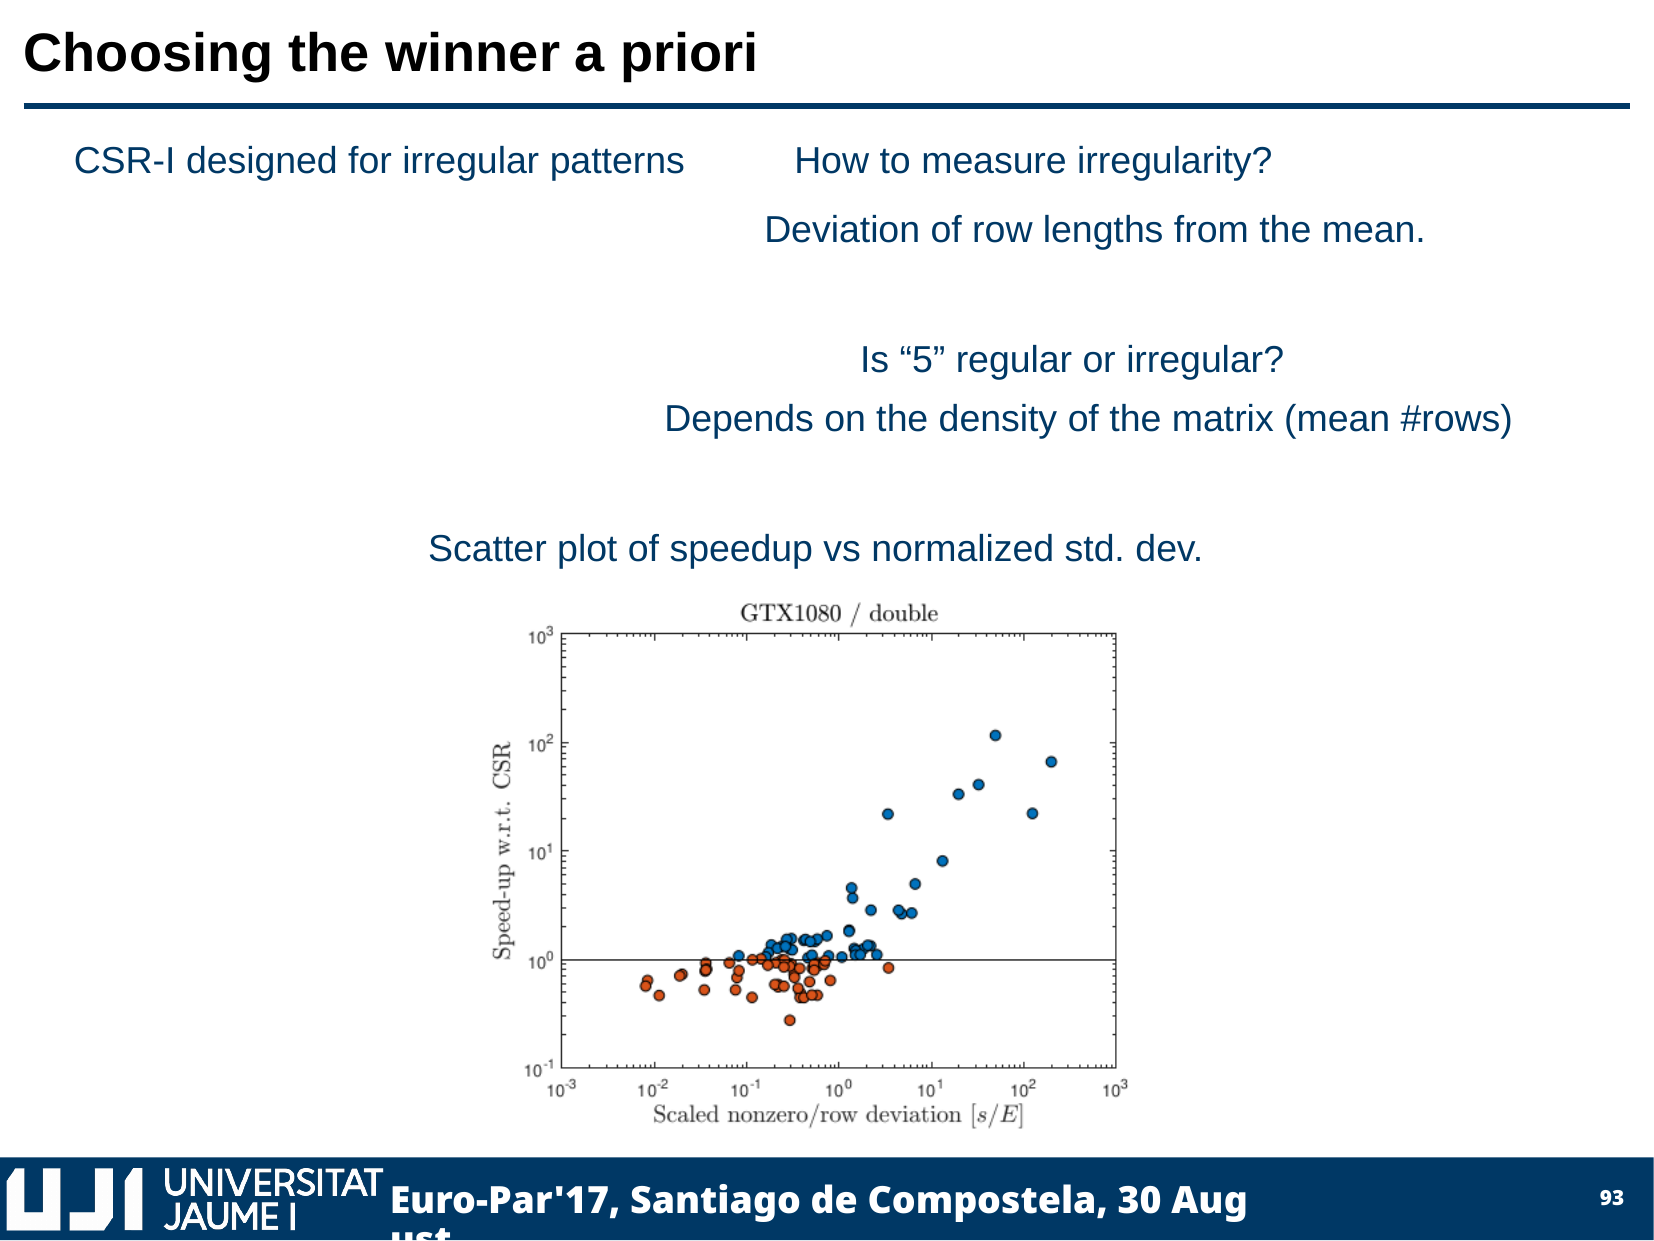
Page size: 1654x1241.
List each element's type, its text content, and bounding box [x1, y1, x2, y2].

text_box CSR-I designed for irregular patterns [59, 132, 701, 190]
picture [472, 585, 1146, 1146]
text_box How to measure irregularity? [779, 132, 1288, 190]
text_box Scatter plot of speedup vs normalized std. dev. [413, 519, 1244, 577]
title Choosing the winner a priori [23, 0, 1630, 107]
text_box Is “5” regular or irregular? [845, 330, 1300, 388]
text_box Deviation of row lengths from the mean. [749, 200, 1441, 258]
picture [0, 1158, 390, 1241]
text_box Depends on the density of the matrix (mean #rows) [649, 389, 1529, 447]
